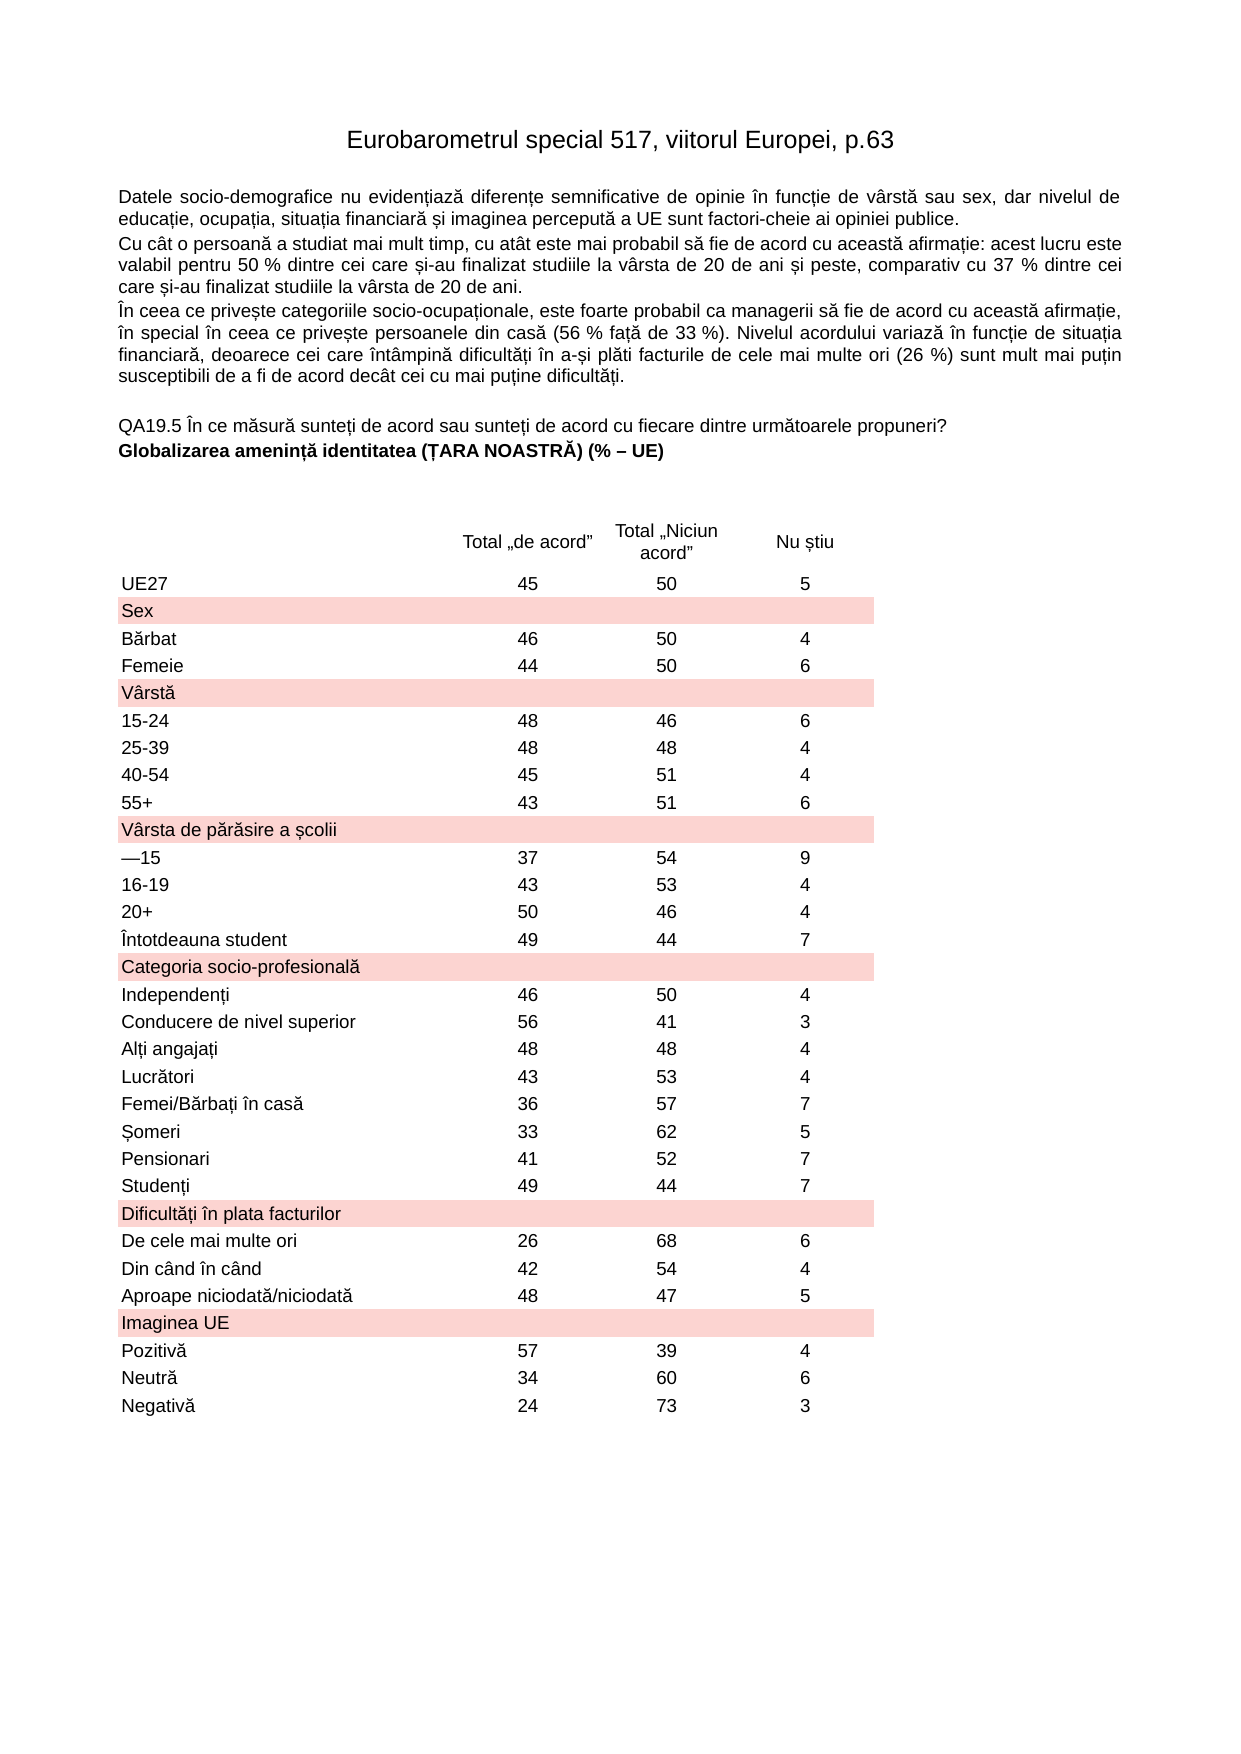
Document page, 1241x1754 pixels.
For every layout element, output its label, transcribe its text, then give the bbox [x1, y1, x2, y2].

table_cell 48 [458, 734, 597, 761]
table_cell 54 [597, 1255, 736, 1282]
table_cell Sex [118, 597, 458, 624]
table_cell 50 [597, 624, 736, 652]
table_cell [736, 1200, 874, 1227]
text Globalizarea amenință identitatea (ȚARA NOASTRĂ) (% – UE) [118, 439, 1122, 461]
table_header Total „Niciun acord” [597, 514, 736, 569]
table_cell [736, 597, 874, 624]
table_cell 44 [597, 926, 736, 953]
table_cell 43 [458, 789, 597, 816]
table_cell 6 [736, 1364, 874, 1391]
table_cell Aproape niciodată/niciodată [118, 1282, 458, 1309]
table_cell 43 [458, 871, 597, 898]
text Cu cât o persoană a studiat mai mult timp, cu atât este mai probabil să fie de acord cu această afirmație: acest lucru este valabil pentru 50 % dintre cei care și-au finalizat studiile la vârsta de 20 de ani și peste, comparativ cu 37 % dintre cei care și-au finalizat studiile la vârsta de 20 de ani. [118, 232, 1122, 297]
table_cell 40-54 [118, 761, 458, 789]
table_cell [597, 597, 736, 624]
table_cell 4 [736, 624, 874, 652]
table_cell Neutră [118, 1364, 458, 1391]
table_cell Conducere de nivel superior [118, 1008, 458, 1035]
table_header [118, 514, 458, 569]
table_cell 7 [736, 1172, 874, 1200]
table_cell 50 [597, 981, 736, 1008]
table_cell 50 [597, 652, 736, 679]
table_cell 54 [597, 844, 736, 871]
table_cell 4 [736, 1063, 874, 1090]
table_cell 6 [736, 1227, 874, 1254]
table_cell 5 [736, 1118, 874, 1145]
table_cell Femei/Bărbați în casă [118, 1090, 458, 1117]
table_cell 55+ [118, 789, 458, 816]
table_cell 4 [736, 1035, 874, 1063]
table_cell 48 [597, 734, 736, 761]
table_cell Femeie [118, 652, 458, 679]
table_cell 45 [458, 761, 597, 789]
table_cell 4 [736, 761, 874, 789]
table_cell 34 [458, 1364, 597, 1391]
table_cell 44 [458, 652, 597, 679]
table_cell 20+ [118, 898, 458, 926]
table_cell 9 [736, 844, 874, 871]
table_cell 6 [736, 789, 874, 816]
table_cell —15 [118, 844, 458, 871]
table_cell Șomeri [118, 1118, 458, 1145]
table_cell [597, 1200, 736, 1227]
table_cell 4 [736, 981, 874, 1008]
table_cell 50 [458, 898, 597, 926]
table_cell 46 [458, 981, 597, 1008]
table_cell [458, 816, 597, 843]
table_cell 51 [597, 761, 736, 789]
table_cell Studenți [118, 1172, 458, 1200]
table_cell 52 [597, 1145, 736, 1172]
table_cell [458, 953, 597, 981]
table_cell [597, 679, 736, 707]
table_cell [736, 1309, 874, 1337]
table_cell 41 [597, 1008, 736, 1035]
text Datele socio-demografice nu evidențiază diferențe semnificative de opinie în funcție de vârstă sau sex, dar nivelul de educație, ocupația, situația financiară și imaginea percepută a UE sunt factori-cheie ai opiniei publice. [118, 186, 1122, 229]
table_cell 73 [597, 1391, 736, 1419]
table_cell 57 [597, 1090, 736, 1117]
table_cell Din când în când [118, 1255, 458, 1282]
table_cell [736, 816, 874, 843]
table_cell 25-39 [118, 734, 458, 761]
table_cell Pensionari [118, 1145, 458, 1172]
table_header Total „de acord” [458, 514, 597, 569]
table_cell De cele mai multe ori [118, 1227, 458, 1254]
table_cell 48 [458, 1282, 597, 1309]
table_cell 5 [736, 570, 874, 597]
table_cell 36 [458, 1090, 597, 1117]
table_cell 6 [736, 652, 874, 679]
table_cell 50 [597, 570, 736, 597]
table_cell Lucrători [118, 1063, 458, 1090]
table_cell Alți angajați [118, 1035, 458, 1063]
table_cell 68 [597, 1227, 736, 1254]
table_cell 51 [597, 789, 736, 816]
table_cell 26 [458, 1227, 597, 1254]
table_cell 48 [597, 1035, 736, 1063]
table_cell 5 [736, 1282, 874, 1309]
table_cell 4 [736, 1337, 874, 1364]
table_cell [597, 1309, 736, 1337]
table_cell 53 [597, 1063, 736, 1090]
table_cell [458, 1309, 597, 1337]
table_cell [458, 1200, 597, 1227]
table_cell 49 [458, 926, 597, 953]
table_cell 7 [736, 1145, 874, 1172]
table_cell 6 [736, 707, 874, 734]
table_cell 37 [458, 844, 597, 871]
table_cell 3 [736, 1391, 874, 1419]
table_cell Pozitivă [118, 1337, 458, 1364]
table_cell 24 [458, 1391, 597, 1419]
table_cell 41 [458, 1145, 597, 1172]
table_cell Negativă [118, 1391, 458, 1419]
table_cell 4 [736, 734, 874, 761]
table_cell 33 [458, 1118, 597, 1145]
table_cell 46 [597, 707, 736, 734]
table_cell 43 [458, 1063, 597, 1090]
table_cell 44 [597, 1172, 736, 1200]
table_cell Vârsta de părăsire a școlii [118, 816, 458, 843]
table_cell UE27 [118, 570, 458, 597]
table_cell Imaginea UE [118, 1309, 458, 1337]
table_cell 53 [597, 871, 736, 898]
table_cell 49 [458, 1172, 597, 1200]
text QA19.5 În ce măsură sunteți de acord sau sunteți de acord cu fiecare dintre următoarele propuneri? [118, 414, 1122, 436]
table_cell 15-24 [118, 707, 458, 734]
table_cell 4 [736, 898, 874, 926]
table_cell [458, 679, 597, 707]
table_cell [736, 953, 874, 981]
table_cell 4 [736, 1255, 874, 1282]
table_cell Dificultăți în plata facturilor [118, 1200, 458, 1227]
table_cell 7 [736, 1090, 874, 1117]
table_cell 7 [736, 926, 874, 953]
table_cell 3 [736, 1008, 874, 1035]
table_cell 57 [458, 1337, 597, 1364]
table_cell Întotdeauna student [118, 926, 458, 953]
table_cell 42 [458, 1255, 597, 1282]
table_cell 62 [597, 1118, 736, 1145]
table_cell 39 [597, 1337, 736, 1364]
table_cell [597, 816, 736, 843]
table_header Nu știu [736, 514, 874, 569]
table_cell 4 [736, 871, 874, 898]
table_cell [458, 597, 597, 624]
table_cell Independenți [118, 981, 458, 1008]
table_cell 56 [458, 1008, 597, 1035]
table_cell 46 [458, 624, 597, 652]
table_cell 48 [458, 1035, 597, 1063]
table_cell [597, 953, 736, 981]
table_cell 47 [597, 1282, 736, 1309]
table_cell Categoria socio-profesională [118, 953, 458, 981]
table_cell 48 [458, 707, 597, 734]
table_cell Bărbat [118, 624, 458, 652]
table_cell Vârstă [118, 679, 458, 707]
table_cell [736, 679, 874, 707]
text În ceea ce privește categoriile socio-ocupaționale, este foarte probabil ca managerii să fie de acord cu această afirmație, în special în ceea ce privește persoanele din casă (56 % față de 33 %). Nivelul acordului variază în funcție de situația financiară, deoarece cei care întâmpină dificultăți în a-și plăti facturile de cele mai multe ori (26 %) sunt mult mai puțin susceptibili de a fi de acord decât cei cu mai puține dificultăți. [118, 300, 1122, 387]
table_cell 45 [458, 570, 597, 597]
table_cell 46 [597, 898, 736, 926]
table_cell 16-19 [118, 871, 458, 898]
table_cell 60 [597, 1364, 736, 1391]
